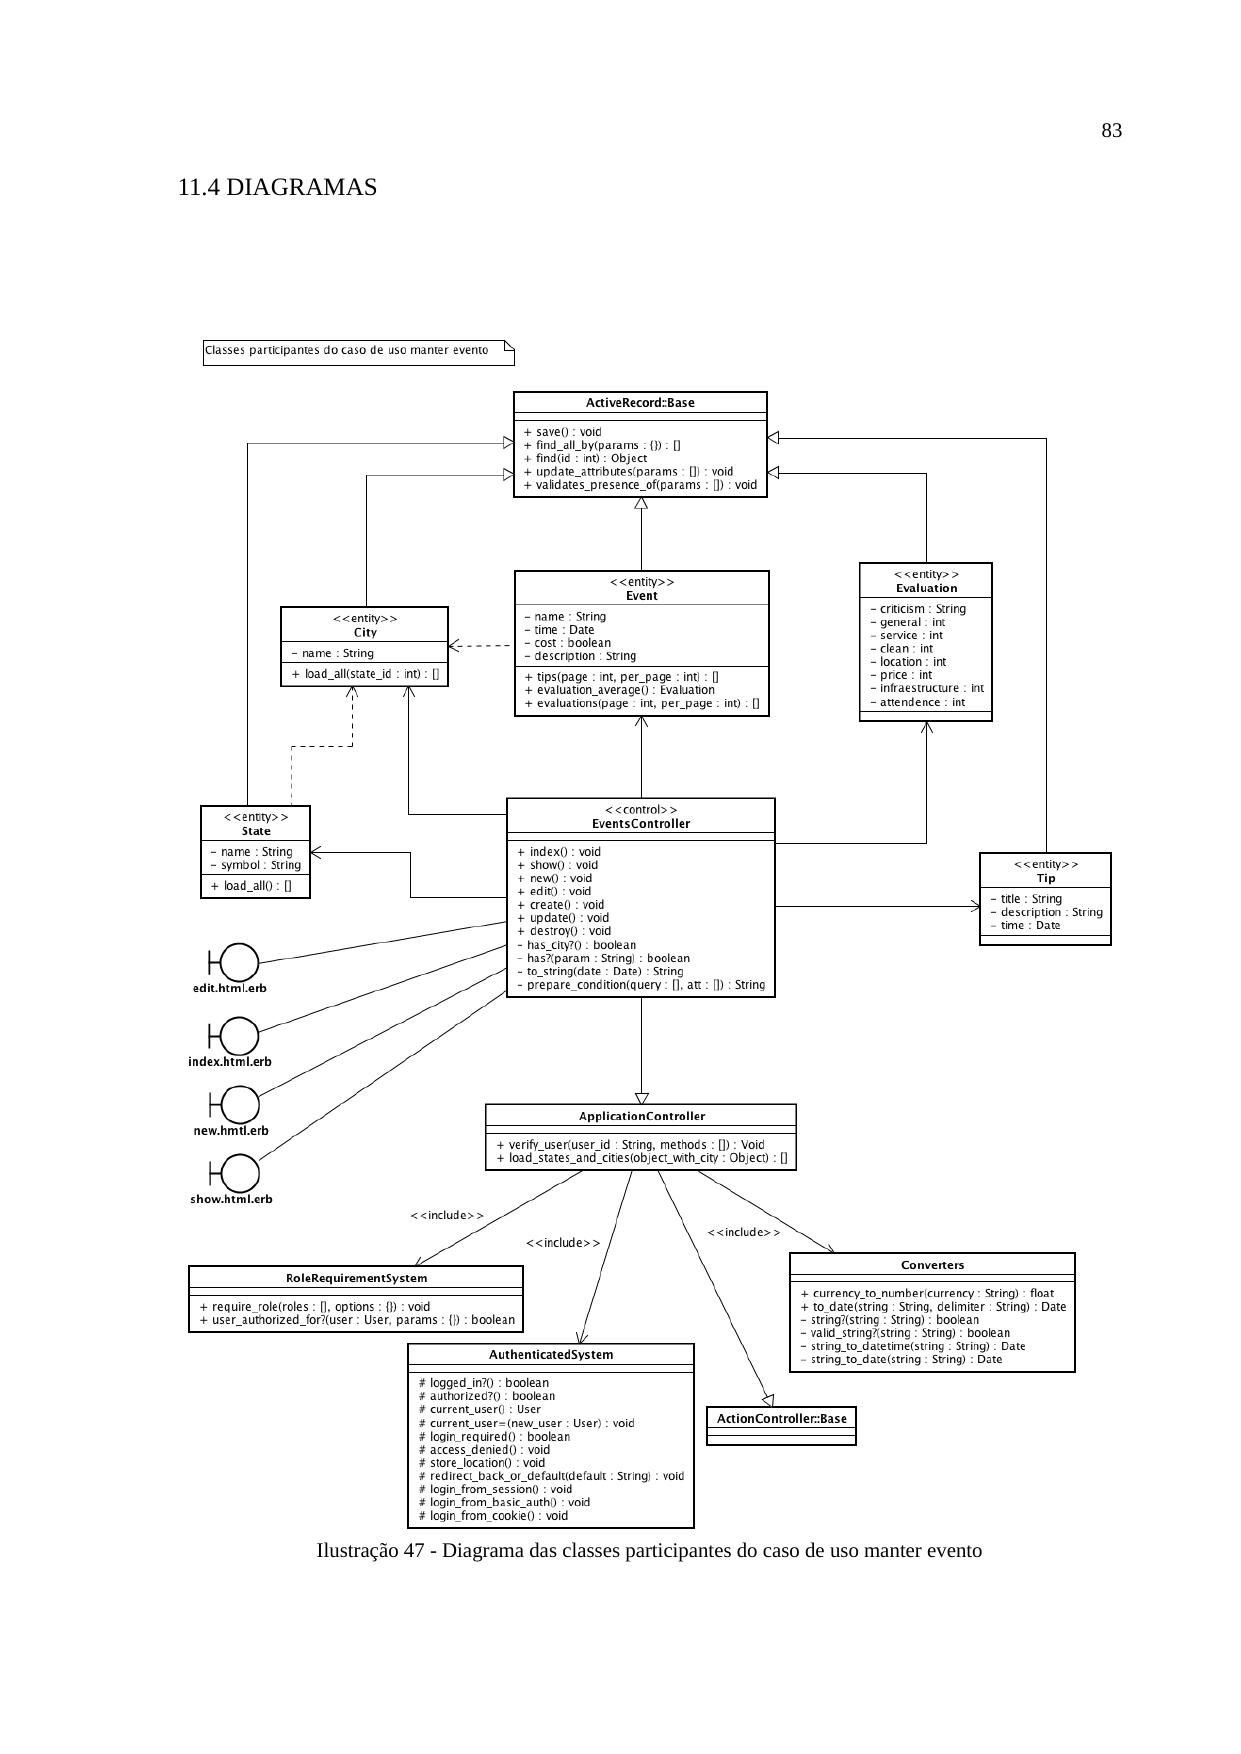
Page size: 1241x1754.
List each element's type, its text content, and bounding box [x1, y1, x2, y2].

subtitle Diagramas [177, 172, 1122, 200]
picture [178, 331, 1121, 1538]
text Ilustração 47 - Diagrama das classes participantes do caso de uso manter evento [178, 1538, 1121, 1562]
